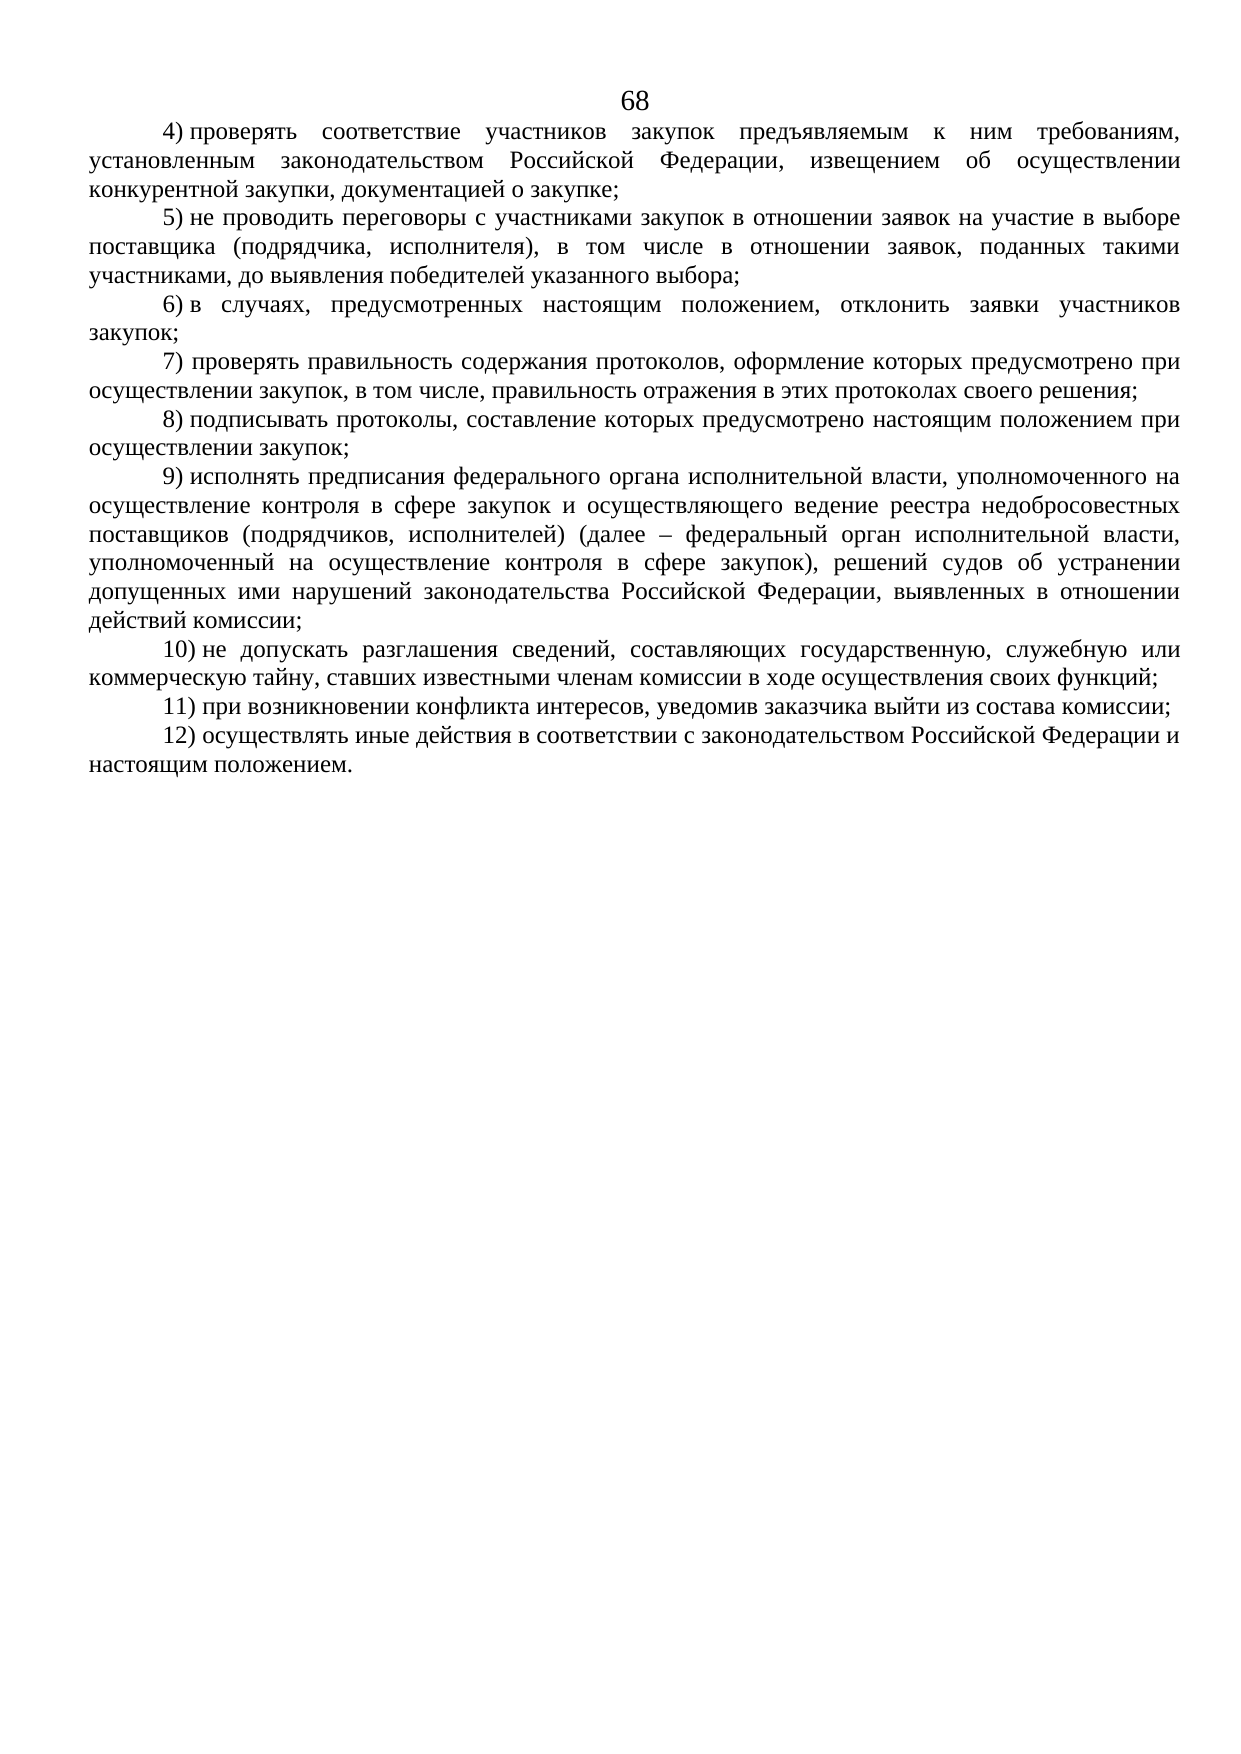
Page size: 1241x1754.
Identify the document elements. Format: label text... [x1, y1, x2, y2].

text 5) не проводить переговоры с участниками закупок в отношении заявок на участие в выборе поставщика (подрядчика, исполнителя), в том числе в отношении заявок, поданных такими участниками, до выявления победителей указанного выбора; [89, 202, 1181, 289]
text 6) в случаях, предусмотренных настоящим положением, отклонить заявки участников закупок; [89, 289, 1181, 346]
text 8) подписывать протоколы, составление которых предусмотрено настоящим положением при осуществлении закупок; [89, 404, 1181, 461]
text 7) проверять правильность содержания протоколов, оформление которых предусмотрено при осуществлении закупок, в том числе, правильность отражения в этих протоколах своего решения; [89, 346, 1181, 404]
text 10) не допускать разглашения сведений, составляющих государственную, служебную или коммерческую тайну, ставших известными членам комиссии в ходе осуществления своих функций; [89, 634, 1181, 691]
text 9) исполнять предписания федерального органа исполнительной власти, уполномоченного на осуществление контроля в сфере закупок и осуществляющего ведение реестра недобросовестных поставщиков (подрядчиков, исполнителей) (далее – федеральный орган исполнительной власти, уполномоченный на осуществление контроля в сфере закупок), решений судов об устранении допущенных ими нарушений законодательства Российской Федерации, выявленных в отношении действий комиссии; [89, 461, 1181, 634]
text 4) проверять соответствие участников закупок предъявляемым к ним требованиям, установленным законодательством Российской Федерации, извещением об осуществлении конкурентной закупки, документацией о закупке; [89, 116, 1181, 202]
text 12) осуществлять иные действия в соответствии с законодательством Российской Федерации и настоящим положением. [89, 720, 1181, 777]
text 11) при возникновении конфликта интересов, уведомив заказчика выйти из состава комиссии; [89, 691, 1181, 720]
